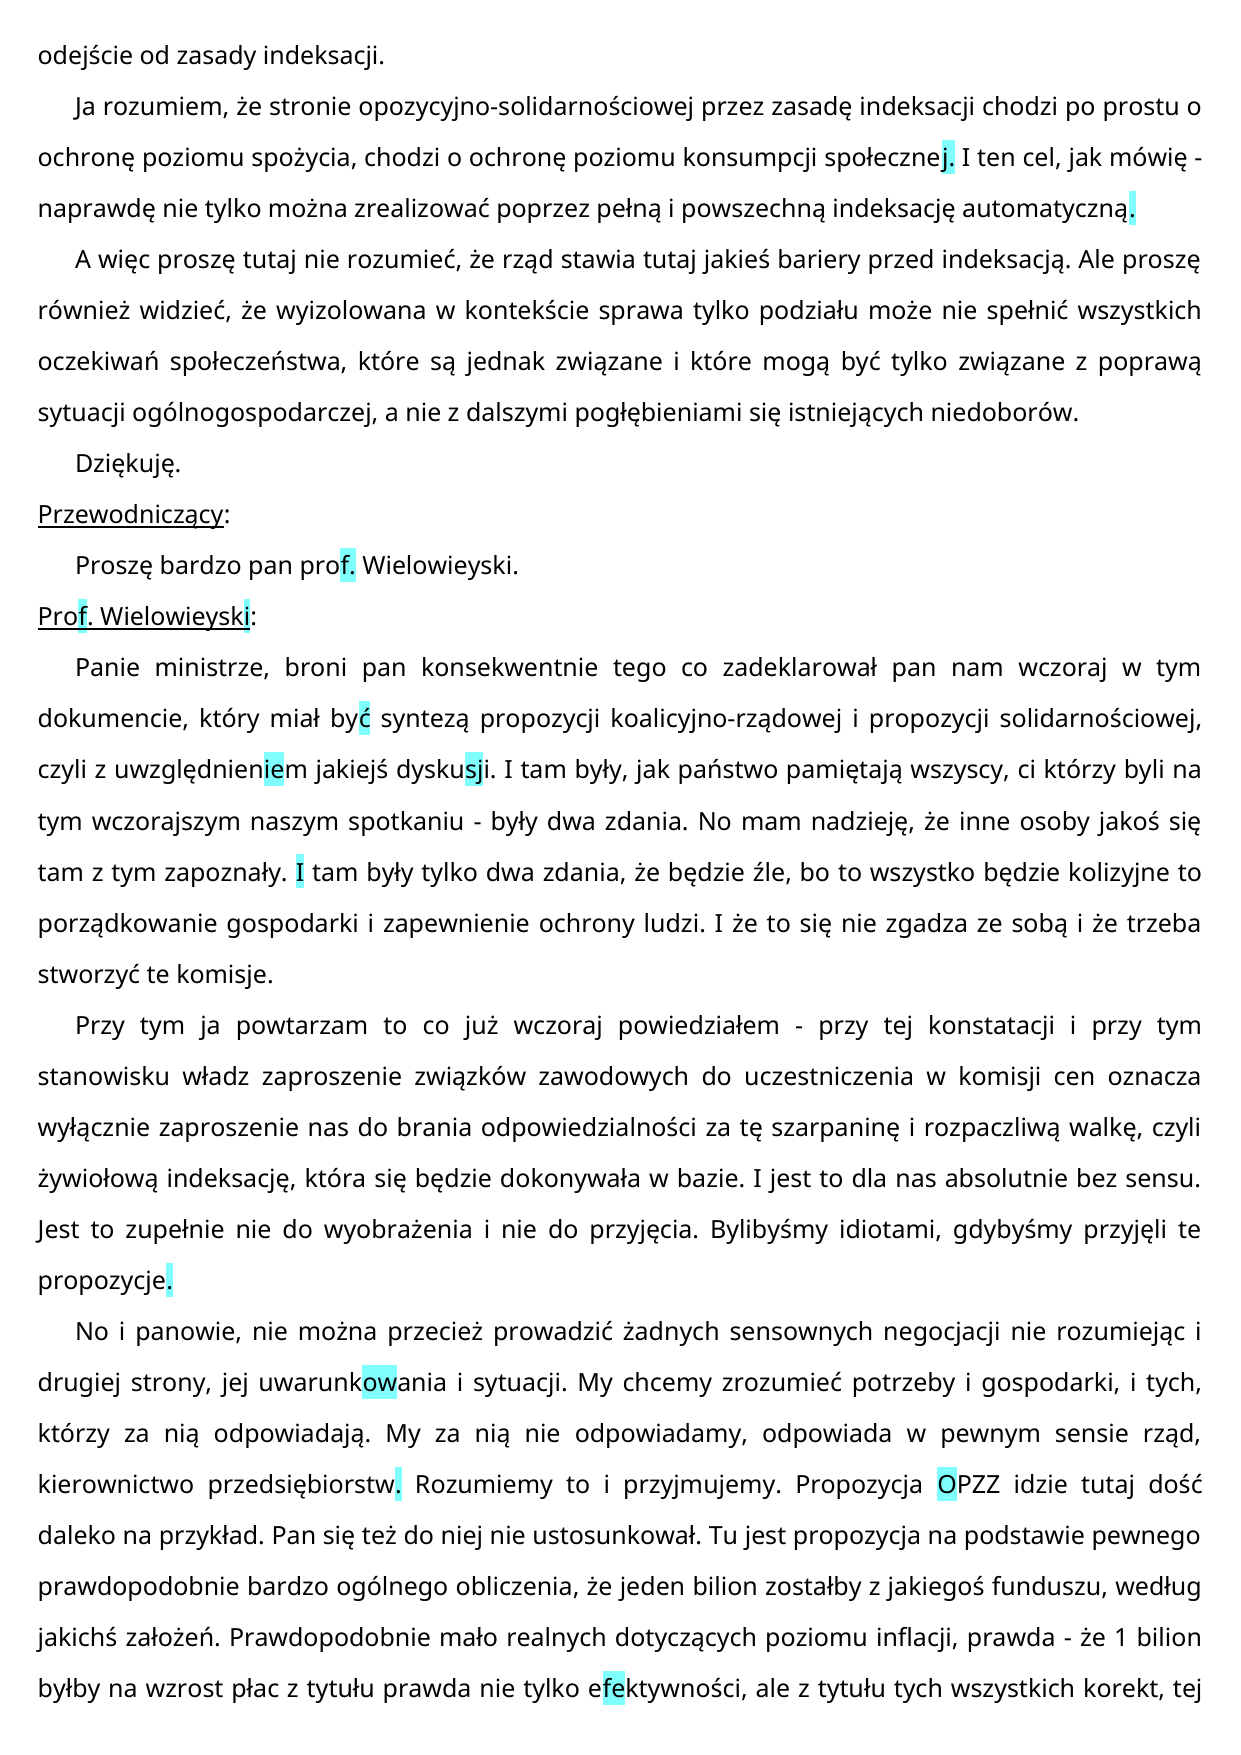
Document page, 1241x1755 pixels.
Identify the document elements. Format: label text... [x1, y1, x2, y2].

text Panie ministrze, broni pan konsekwentnie tego co zadeklarował pan nam wczoraj w tym dokumencie, który miał być syntezą propozycji koalicyjno-rządowej i propozycji solidarnościowej, czyli z uwzględnieniem jakiejś dyskusji. I tam były, jak państwo pamiętają wszyscy, ci którzy byli na tym wczorajszym naszym spotkaniu - były dwa zdania. No mam nadzieję, że inne osoby jakoś się tam z tym zapoznały. I tam były tylko dwa zdania, że będzie źle, bo to wszystko będzie kolizyjne to porządkowanie gospodarki i zapewnienie ochrony ludzi. I że to się nie zgadza ze sobą i że trzeba stworzyć te komisje. [37, 650, 1203, 990]
text No i panowie, nie można przecież prowadzić żadnych sensownych negocjacji nie rozumiejąc i drugiej strony, jej uwarunkowania i sytuacji. My chcemy zrozumieć potrzeby i gospodarki, i tych, którzy za nią odpowiadają. My za nią nie odpowiadamy, odpowiada w pewnym sensie rząd, kierownictwo przedsiębiorstw. Rozumiemy to i przyjmujemy. Propozycja OPZZ idzie tutaj dość daleko na przykład. Pan się też do niej nie ustosunkował. Tu jest propozycja na podstawie pewnego prawdopodobnie bardzo ogólnego obliczenia, że jeden bilion zostałby z jakiegoś funduszu, według jakichś założeń. Prawdopodobnie mało realnych dotyczących poziomu inflacji, prawda - że 1 bilion byłby na wzrost płac z tytułu prawda nie tylko efektywności, ale z tytułu tych wszystkich korekt, tej [37, 1313, 1203, 1705]
text Proszę bardzo pan prof. Wielowieyski. [37, 548, 1203, 582]
text Prof. Wielowieyski: [37, 599, 1203, 633]
text Przy tym ja powtarzam to co już wczoraj powiedziałem - przy tej konstatacji i przy tym stanowisku władz zaproszenie związków zawodowych do uczestniczenia w komisji cen oznacza wyłącznie zaproszenie nas do brania odpowiedzialności za tę szarpaninę i rozpaczliwą walkę, czyli żywiołową indeksację, która się będzie dokonywała w bazie. I jest to dla nas absolutnie bez sensu. Jest to zupełnie nie do wyobrażenia i nie do przyjęcia. Bylibyśmy idiotami, gdybyśmy przyjęli te propozycje. [37, 1007, 1203, 1297]
text Ja rozumiem, że stronie opozycyjno-solidarnościowej przez zasadę indeksacji chodzi po prostu o ochronę poziomu spożycia, chodzi o ochronę poziomu konsumpcji społecznej. I ten cel, jak mówię - naprawdę nie tylko można zrealizować poprzez pełną i powszechną indeksację automatyczną. [37, 88, 1203, 225]
text odejście od zasady indeksacji. [37, 37, 1203, 72]
text Przewodniczący: [37, 497, 1203, 531]
text A więc proszę tutaj nie rozumieć, że rząd stawia tutaj jakieś bariery przed indeksacją. Ale proszę również widzieć, że wyizolowana w kontekście sprawa tylko podziału może nie spełnić wszystkich oczekiwań społeczeństwa, które są jednak związane i które mogą być tylko związane z poprawą sytuacji ogólnogospodarczej, a nie z dalszymi pogłębieniami się istniejących niedoborów. [37, 242, 1203, 429]
text Dziękuję. [37, 446, 1203, 480]
